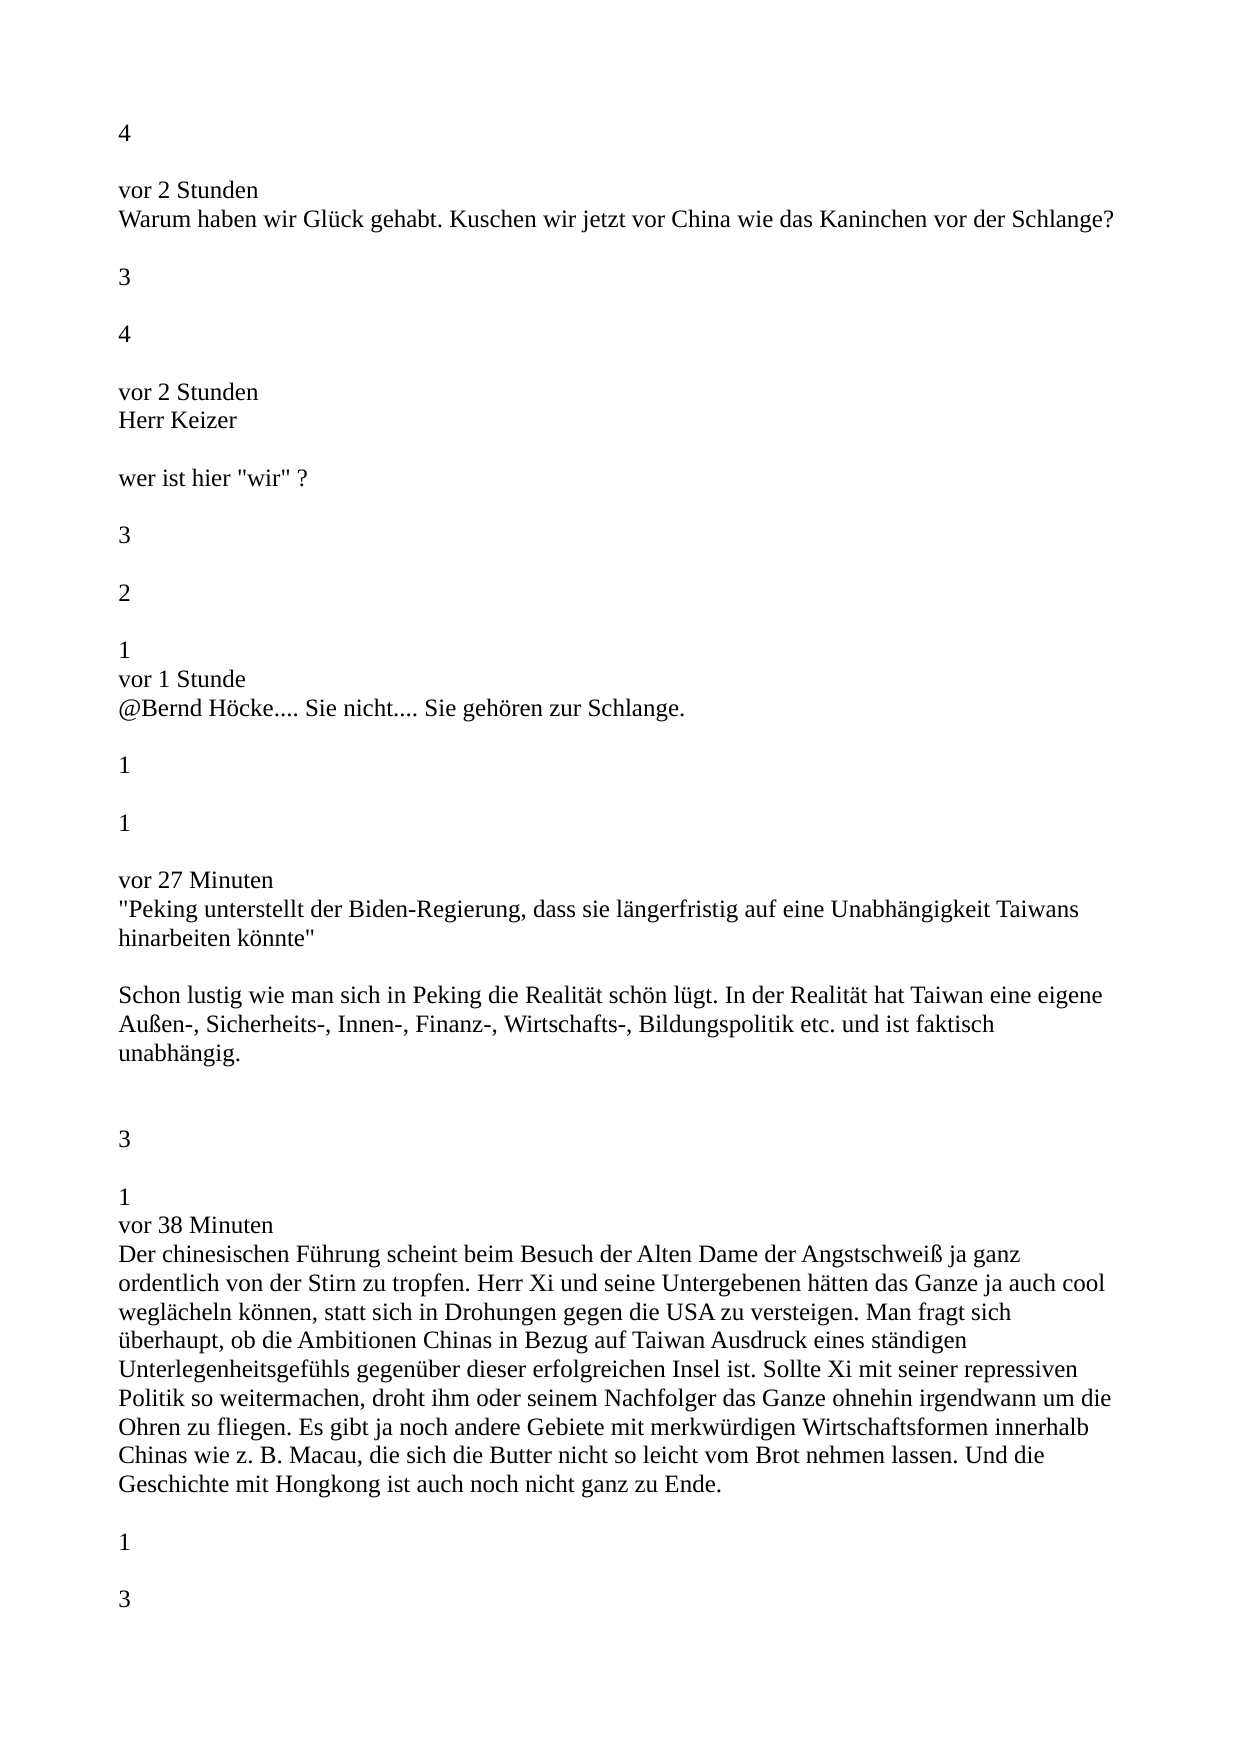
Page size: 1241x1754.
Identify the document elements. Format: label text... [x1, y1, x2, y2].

text 1 [118, 751, 1122, 779]
text Schon lustig wie man sich in Peking die Realität schön lügt. In der Realität hat Taiwan eine eigene Außen-, Sicherheits-, Innen-, Finanz-, Wirtschafts-, Bildungspolitik etc. und ist faktisch unabhängig. [118, 981, 1122, 1067]
text vor 1 Stunde [118, 664, 1122, 693]
text Warum haben wir Glück gehabt. Kuschen wir jetzt vor China wie das Kaninchen vor der Schlange? [118, 204, 1122, 233]
text 1 [118, 1182, 1122, 1211]
text Der chinesischen Führung scheint beim Besuch der Alten Dame der Angstschweiß ja ganz ordentlich von der Stirn zu tropfen. Herr Xi und seine Untergebenen hätten das Ganze ja auch cool weglächeln können, statt sich in Drohungen gegen die USA zu versteigen. Man fragt sich überhaupt, ob die Ambitionen Chinas in Bezug auf Taiwan Ausdruck eines ständigen Unterlegenheitsgefühls gegenüber dieser erfolgreichen Insel ist. Sollte Xi mit seiner repressiven Politik so weitermachen, droht ihm oder seinem Nachfolger das Ganze ohnehin irgendwann um die Ohren zu fliegen. Es gibt ja noch andere Gebiete mit merkwürdigen Wirtschaftsformen innerhalb Chinas wie z. B. Macau, die sich die Butter nicht so leicht vom Brot nehmen lassen. Und die Geschichte mit Hongkong ist auch noch nicht ganz zu Ende. [118, 1239, 1122, 1498]
text vor 2 Stunden [118, 377, 1122, 406]
text "Peking unterstellt der Biden-Regierung, dass sie längerfristig auf eine Unabhängigkeit Taiwans hinarbeiten könnte" [118, 894, 1122, 952]
text 1 [118, 636, 1122, 664]
text @Bernd Höcke.... Sie nicht.... Sie gehören zur Schlange. [118, 693, 1122, 722]
text Herr Keizer [118, 406, 1122, 434]
text 3 [118, 1124, 1122, 1153]
text 3 [118, 1584, 1122, 1613]
text vor 2 Stunden [118, 176, 1122, 204]
text 4 [118, 319, 1122, 348]
text 1 [118, 808, 1122, 837]
text wer ist hier "wir" ? [118, 463, 1122, 492]
text 2 [118, 578, 1122, 607]
text 3 [118, 262, 1122, 291]
text 1 [118, 1527, 1122, 1556]
text 4 [118, 118, 1122, 147]
text vor 27 Minuten [118, 866, 1122, 894]
text vor 38 Minuten [118, 1211, 1122, 1239]
text 3 [118, 521, 1122, 549]
